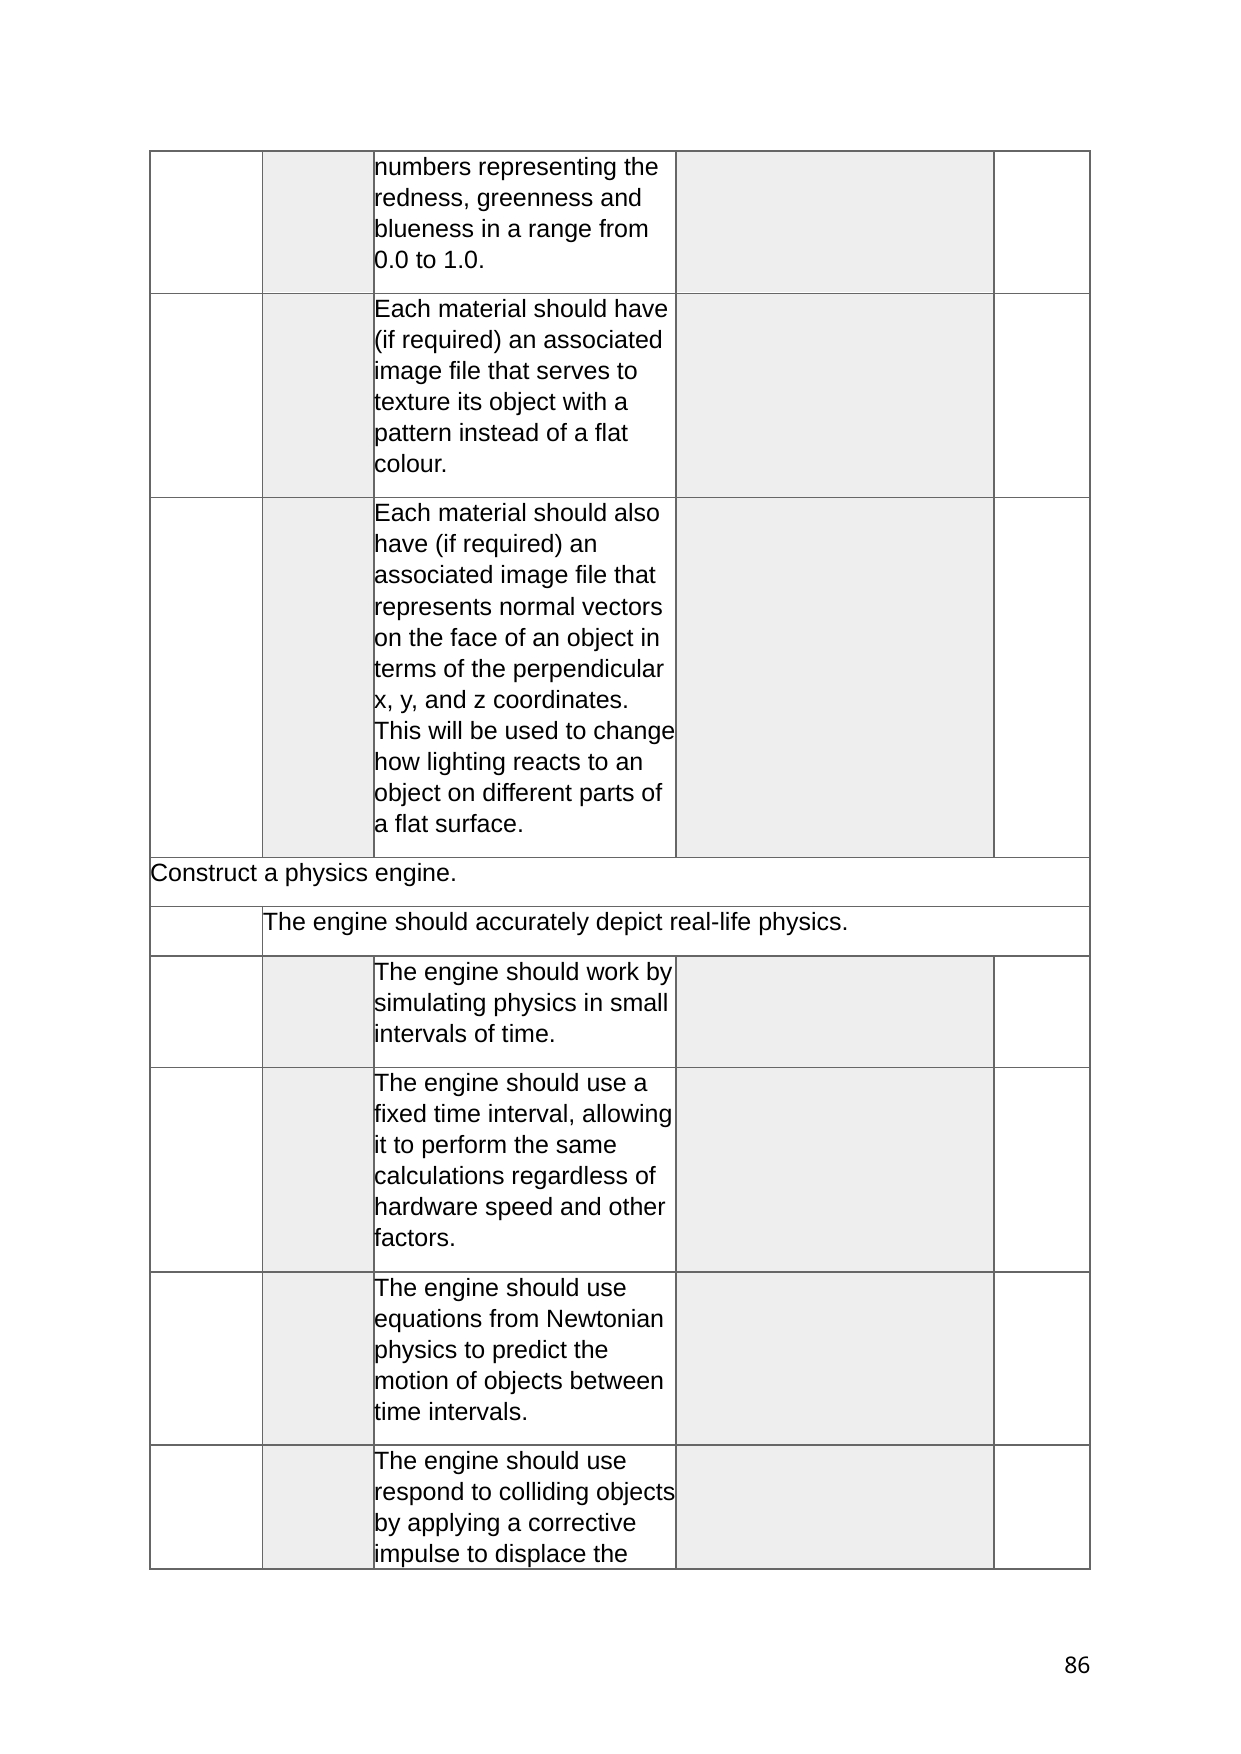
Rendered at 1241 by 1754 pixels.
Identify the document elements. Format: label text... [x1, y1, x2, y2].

table_cell [677, 1273, 993, 1444]
table_cell [263, 1273, 373, 1444]
table_cell The engine should use equations from Newtonian physics to predict the motion of objects between time intervals. [375, 1273, 675, 1444]
table_cell [151, 957, 262, 1066]
table_cell [151, 1068, 262, 1271]
table_cell [263, 152, 373, 292]
table_cell [263, 294, 373, 497]
table_cell The engine should use a fixed time interval, allowing it to perform the same calculations regardless of hardware speed and other factors. [375, 1068, 675, 1271]
table_cell [263, 1446, 373, 1568]
table_cell [263, 498, 373, 857]
table_cell Each material should have (if required) an associated image file that serves to texture its object with a pattern instead of a flat colour. [375, 294, 675, 497]
table_cell [151, 152, 262, 292]
table_cell [677, 1446, 993, 1568]
table_cell [995, 498, 1089, 857]
table_cell [677, 294, 993, 497]
table_cell [151, 1273, 262, 1444]
table_cell [995, 1273, 1089, 1444]
table_cell [151, 907, 262, 955]
table_cell [151, 1446, 262, 1568]
table_cell [263, 957, 373, 1066]
table_cell [677, 1068, 993, 1271]
table_cell numbers representing the redness, greenness and blueness in a range from 0.0 to 1.0. [375, 152, 675, 292]
table_cell [995, 1446, 1089, 1568]
table_cell [263, 1068, 373, 1271]
table_cell Each material should also have (if required) an associated image file that represents normal vectors on the face of an object in terms of the perpendicular x, y, and z coordinates. This will be used to change how lighting reacts to an object on different parts of a flat surface. [375, 498, 675, 857]
table_cell [151, 294, 262, 497]
table_cell The engine should accurately depict real-life physics. [263, 907, 1089, 955]
table_cell [151, 498, 262, 857]
table_cell [677, 152, 993, 292]
table_cell The engine should use respond to colliding objects by applying a corrective impulse to displace the [375, 1446, 675, 1568]
table_cell [995, 1068, 1089, 1271]
table_cell [995, 152, 1089, 292]
table_cell [677, 498, 993, 857]
table_cell Construct a physics engine. [151, 858, 1089, 906]
table_cell [995, 294, 1089, 497]
table_cell [995, 957, 1089, 1066]
table_cell [677, 957, 993, 1066]
table_cell The engine should work by simulating physics in small intervals of time. [375, 957, 675, 1066]
